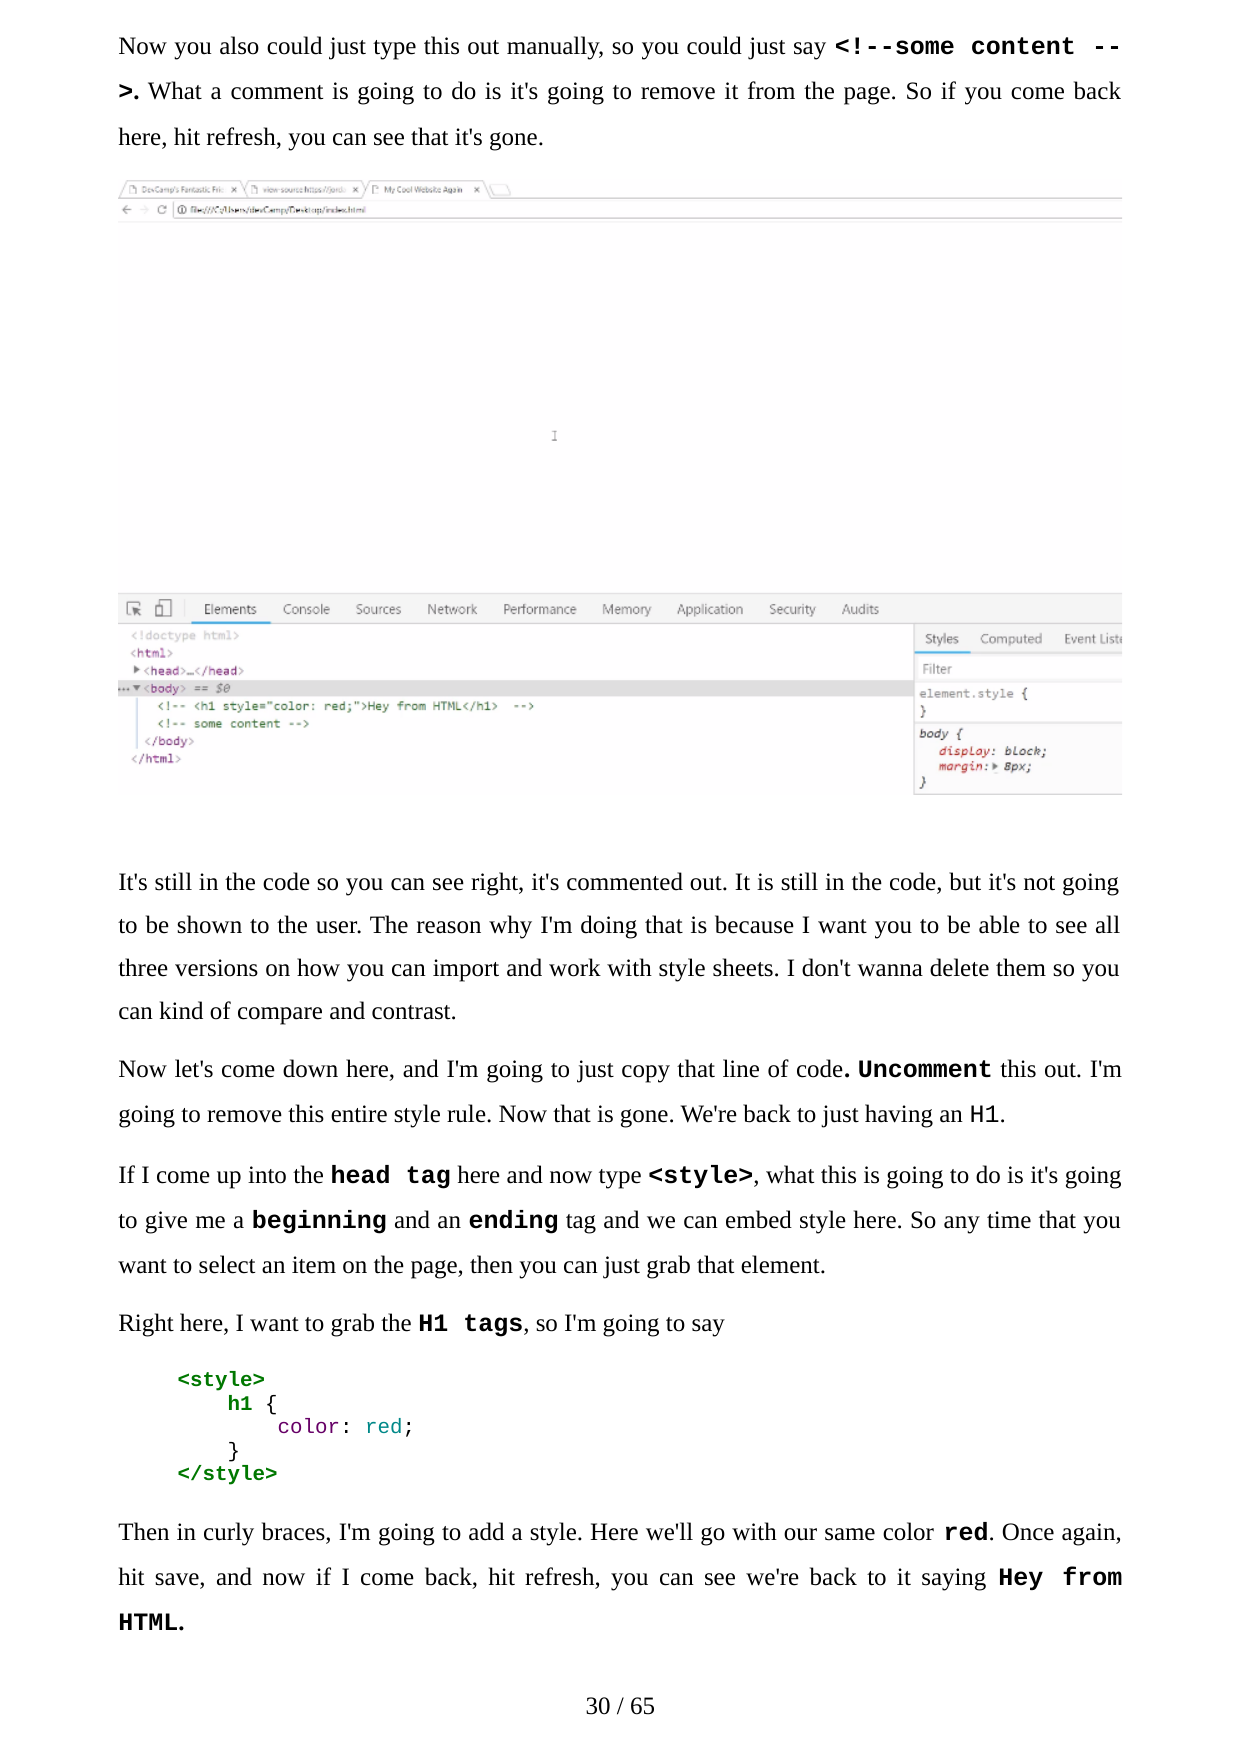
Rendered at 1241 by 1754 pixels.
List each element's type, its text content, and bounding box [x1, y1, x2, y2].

text Right here, I want to grab the H1 tags, so I'm going to say [118, 1308, 1122, 1339]
text Now you also could just type this out manually, so you could just say <!--some content -->. What a comment is going to do is it's going to remove it from the page. So if you come back here, hit refresh, you can see that it's gone. [118, 31, 1122, 150]
text </style> [177, 1463, 1122, 1487]
text <style> [177, 1369, 1122, 1392]
text h1 { [177, 1392, 1122, 1416]
text If I come up into the head tag here and now type <style>, what this is going to do is it's going to give me a beginning and an ending tag and we can embed style here. So any time that you want to select an item on the page, then you can just grab that element. [118, 1160, 1122, 1279]
text Now let's come down here, and I'm going to just copy that line of code. Uncomment this out. I'm going to remove this entire style rule. Now that is gone. We're back to just having an H1. [118, 1054, 1122, 1130]
text It's still in the code so you can see right, it's commented out. It is still in the code, but it's not going to be shown to the user. The reason why I'm doing that is because I want you to be able to see all three versions on how you can import and work with style sheets. I don't wanna delete them so you can kind of compare and contrast. [118, 867, 1122, 1025]
text Then in curly braces, I'm going to add a style. Here we'll go with our same color red. Once again, hit save, and now if I come back, hit refresh, you can see we're back to it saying Hey from HTML. [118, 1517, 1122, 1638]
text } [177, 1440, 1122, 1463]
picture [118, 179, 1123, 795]
text color: red; [177, 1416, 1122, 1440]
